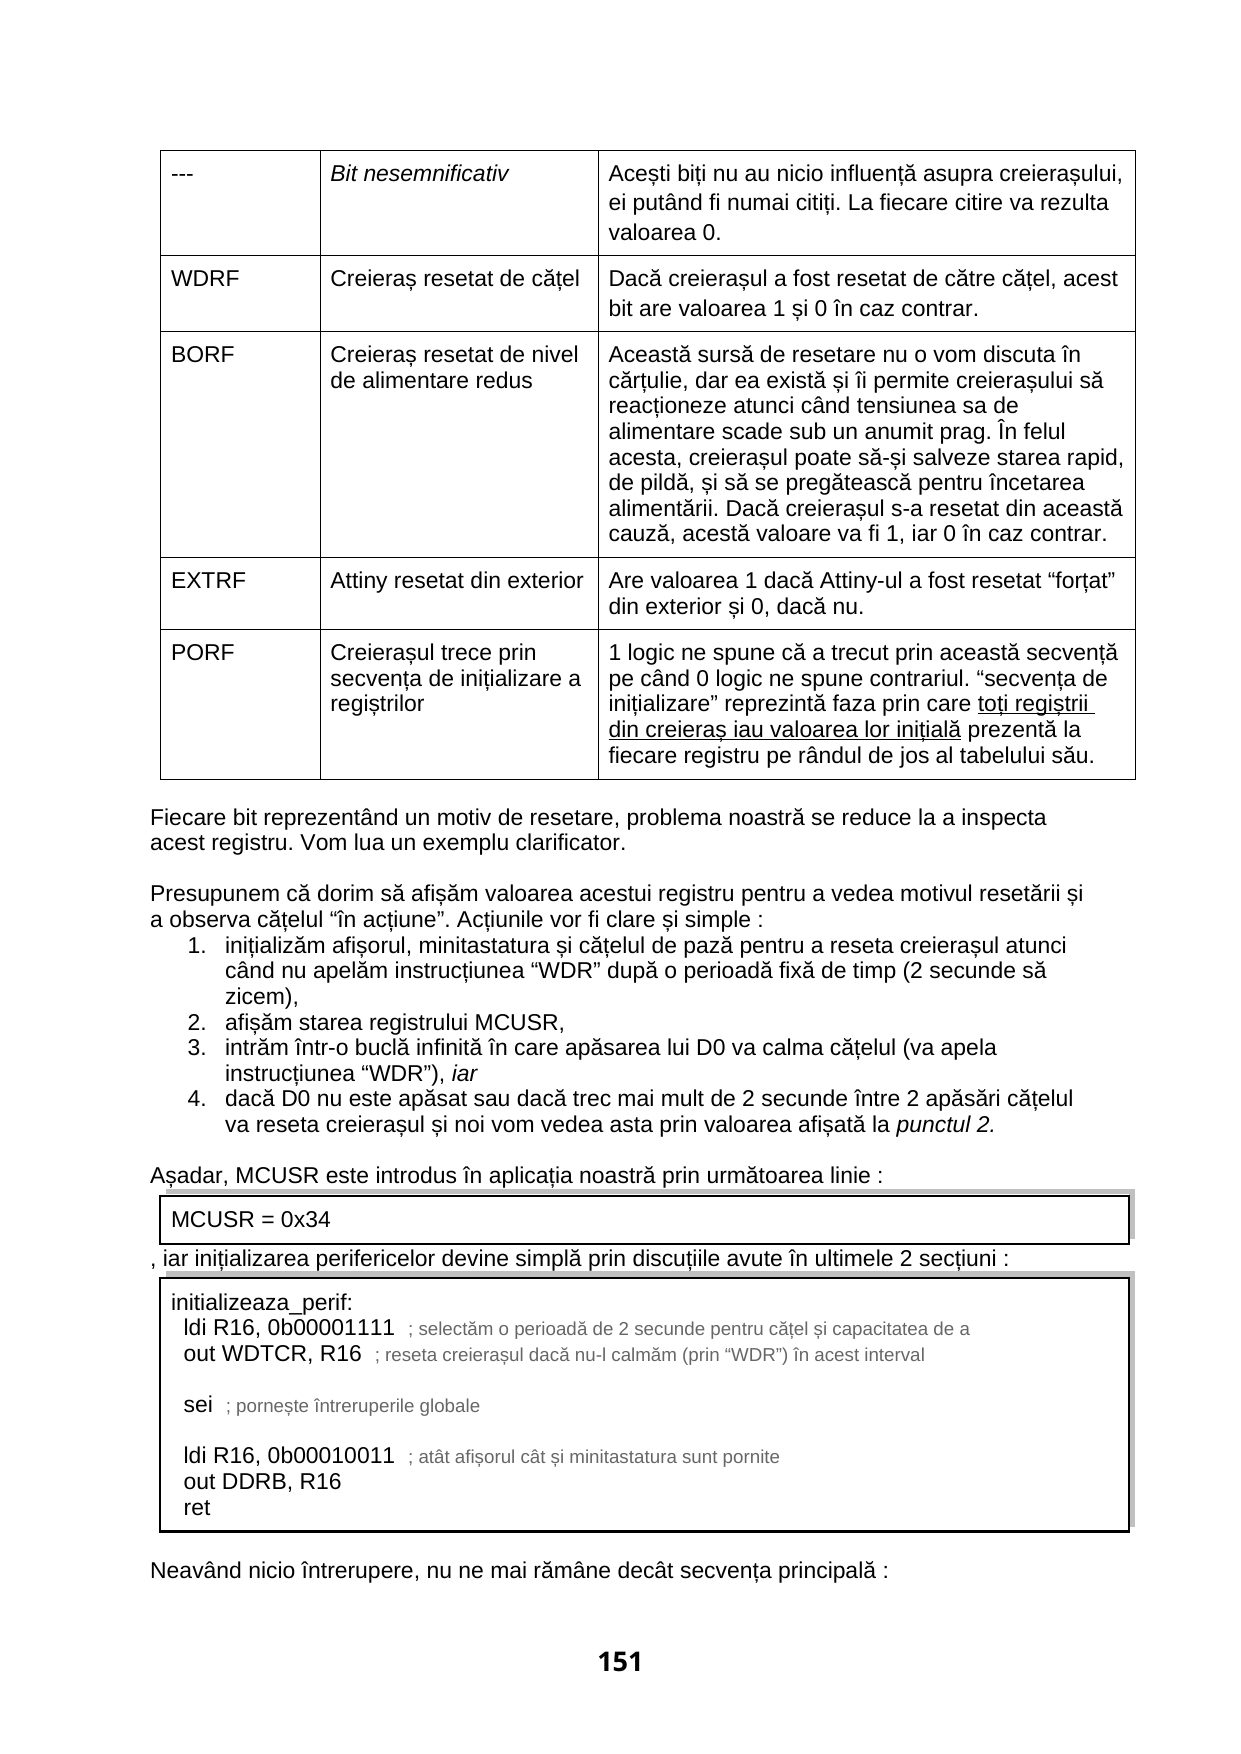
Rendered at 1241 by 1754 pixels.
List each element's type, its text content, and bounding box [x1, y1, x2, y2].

table_cell EXTRF [161, 558, 320, 629]
table_cell --- [161, 151, 320, 255]
table_cell WDRF [161, 256, 320, 331]
list intrăm într-o buclă infinită în care apăsarea lui D0 va calma cățelul (va apela instrucțiunea “WDR”), iar [187, 1035, 1091, 1086]
table_header initializeaza_perif: ldi R16, 0b00001111 ; selectăm o perioadă de 2 secunde pentru cățel și capacitatea de a out WDTCR, R16 ; reseta creierașul dacă nu-l calmăm (prin “WDR”) în acest interval sei ; pornește întreruperile globale ldi R16, 0b00010011 ; atât afișorul cât și minitastatura sunt pornite out DDRB, R16 ret [161, 1279, 1128, 1530]
table_cell Creierașul trece prin secvența de inițializare a regiștrilor [321, 630, 598, 778]
table_cell BORF [161, 332, 320, 557]
text , iar inițializarea perifericelor devine simplă prin discuțiile avute în ultimele 2 secțiuni : [150, 1245, 1091, 1271]
table_cell Creieraș resetat de cățel [321, 256, 598, 331]
list afișăm starea registrului MCUSR, [187, 1009, 1091, 1035]
list dacă D0 nu este apăsat sau dacă trec mai mult de 2 secunde între 2 apăsări cățelul va reseta creierașul și noi vom vedea asta prin valoarea afișată la punctul 2. [187, 1086, 1091, 1137]
table_cell 1 logic ne spune că a trecut prin această secvență pe când 0 logic ne spune contrariul. “secvența de inițializare” reprezintă faza prin care toți regiștrii din creieraș iau valoarea lor inițială prezentă la fiecare registru pe rândul de jos al tabelului său. [599, 630, 1135, 778]
table_header MCUSR = 0x34 [161, 1197, 1128, 1243]
table_cell Creieraș resetat de nivel de alimentare redus [321, 332, 598, 557]
list inițializăm afișorul, minitastatura și cățelul de pază pentru a reseta creierașul atunci când nu apelăm instrucțiunea “WDR” după o perioadă fixă de timp (2 secunde să zicem), [187, 932, 1091, 1009]
text Presupunem că dorim să afișăm valoarea acestui registru pentru a vedea motivul resetării și a observa cățelul “în acțiune”. Acțiunile vor fi clare și simple : [150, 881, 1091, 932]
table_cell Această sursă de resetare nu o vom discuta în cărțulie, dar ea există și îi permite creierașului să reacționeze atunci când tensiunea sa de alimentare scade sub un anumit prag. În felul acesta, creierașul poate să-și salveze starea rapid, de pildă, și să se pregătească pentru încetarea alimentării. Dacă creierașul s-a resetat din această cauză, acestă valoare va fi 1, iar 0 în caz contrar. [599, 332, 1135, 557]
table_cell PORF [161, 630, 320, 778]
table_cell Bit nesemnificativ [321, 151, 598, 255]
table_cell Attiny resetat din exterior [321, 558, 598, 629]
table_cell Are valoarea 1 dacă Attiny-ul a fost resetat “forțat” din exterior și 0, dacă nu. [599, 558, 1135, 629]
text Fiecare bit reprezentând un motiv de resetare, problema noastră se reduce la a inspecta acest registru. Vom lua un exemplu clarificator. [150, 804, 1091, 855]
text Neavând nicio întrerupere, nu ne mai rămâne decât secvența principală : [150, 1558, 1091, 1584]
text Așadar, MCUSR este introdus în aplicația noastră prin următoarea linie : [150, 1163, 1091, 1188]
table_cell Dacă creierașul a fost resetat de către cățel, acest bit are valoarea 1 și 0 în caz contrar. [599, 256, 1135, 331]
table_cell Acești biți nu au nicio influență asupra creierașului, ei putând fi numai citiți. La fiecare citire va rezulta valoarea 0. [599, 151, 1135, 255]
